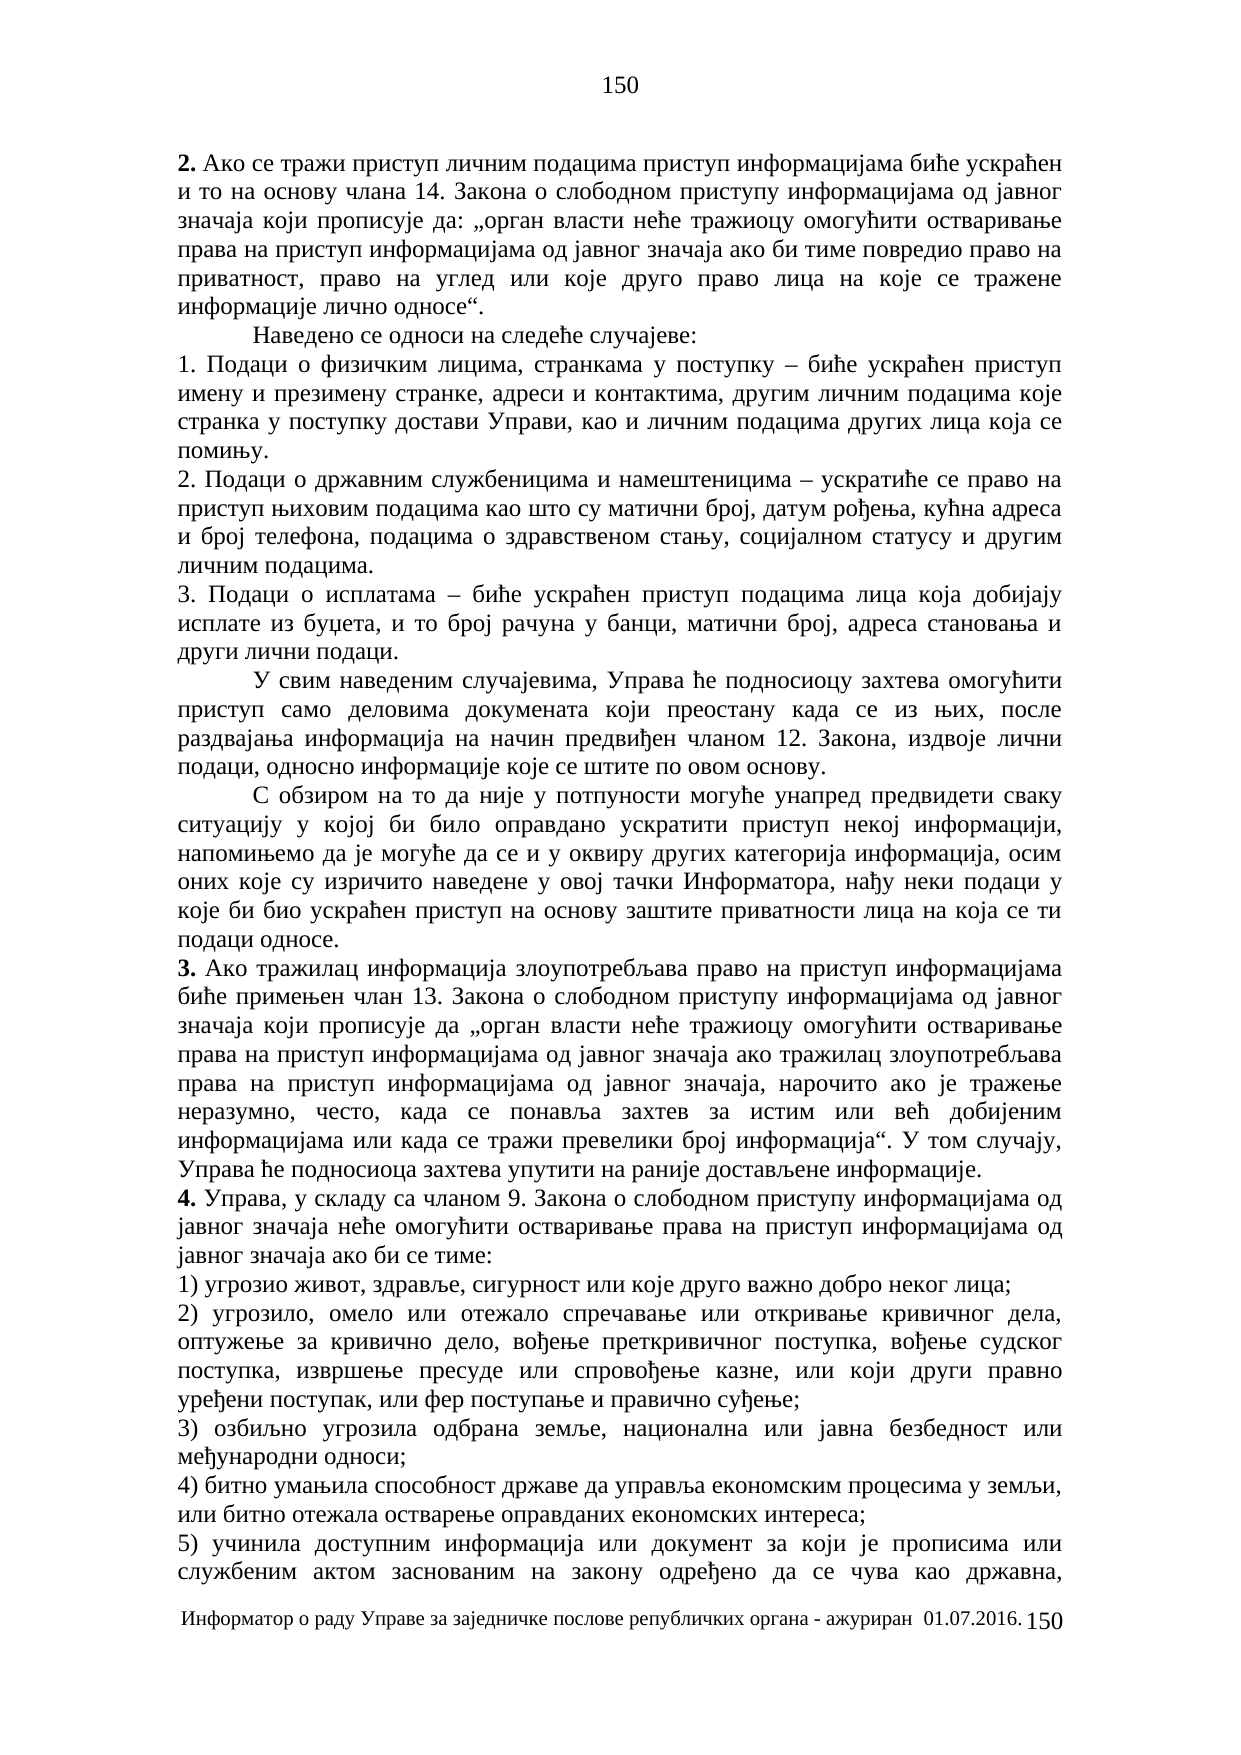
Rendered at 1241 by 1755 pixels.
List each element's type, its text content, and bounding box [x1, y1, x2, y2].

text У свим наведеним случајевима, Управа ће подносиоцу захтева омогућити приступ само деловима докумената који преостану када се из њих, после раздвајања информација на начин предвиђен чланом 12. Закона, издвоје лични подаци, односно информације које се штите по овом основу. [177, 665, 1063, 780]
text 2. Ако се тражи приступ личним подацима приступ информацијама биће ускраћен и то на основу члана 14. Закона о слободном приступу информацијама од јавног значаја који прописује да: „орган власти неће тражиоцу омогућити остваривање права на приступ информацијама од јавног значаја ако би тиме повредио право на приватност, право на углед или које друго право лица на које се тражене информације лично односе“. [177, 148, 1063, 320]
text 1. Подаци о физичким лицима, странкама у поступку – биће ускраћен приступ имену и презимену странке, адреси и контактима, другим личним подацима које странка у поступку достави Управи, као и личним подацима других лица која се помињу. [177, 349, 1063, 464]
text 4. Управа, у складу са чланом 9. Закона о слободном приступу информацијама од јавног значаја неће омогућити остваривање права на приступ информацијама од јавног значаја ако би се тиме: [177, 1183, 1063, 1269]
text 2) угрозило, омело или отежало спречавање или откривање кривичног дела, оптужење за кривично дело, вођење преткривичног поступка, вођење судског поступка, извршење пресуде или спровођење казне, или који други правно уређени поступак, или фер поступање и правично суђење; [177, 1298, 1063, 1413]
text 3. Подаци о исплатама – биће ускраћен приступ подацима лица која добијају исплате из буџета, и то број рачуна у банци, матични број, адреса становања и други лични подаци. [177, 579, 1063, 665]
text 5) учинила доступним информација или документ за који је прописима или службеним актом заснованим на закону одређено да се чува као државна, [177, 1528, 1063, 1585]
text 4) битно умањила способност државе да управља економским процесима у земљи, или битно отежала остварење оправданих економских интереса; [177, 1470, 1063, 1528]
text 3) озбиљно угрозила одбрана земље, национална или јавна безбедност или међународни односи; [177, 1413, 1063, 1470]
text С обзиром на то да није у потпуности могуће унапред предвидети сваку ситуацију у којој би било оправдано ускратити приступ некој информацији, напомињемо да је могуће да се и у оквиру других категорија информација, осим оних које су изричито наведене у овој тачки Информатора, нађу неки подаци у које би био ускраћен приступ на основу заштите приватности лица на која се ти подаци односе. [177, 780, 1063, 953]
text 3. Ако тражилац информација злоупотребљава право на приступ информацијама биће примењен члан 13. Закона о слободном приступу информацијама од јавног значаја који прописује да „орган власти неће тражиоцу омогућити остваривање права на приступ информацијама од јавног значаја ако тражилац злоупотребљава права на приступ информацијама од јавног значаја, нарочито ако је тражење неразумно, често, када се понавља захтев за истим или већ добијеним информацијама или када се тражи превелики број информација“. У том случају, Управа ће подносиоца захтева упутити на раније достављене информације. [177, 953, 1063, 1183]
text 1) угрозио живот, здравље, сигурност или које друго важно добро неког лица; [177, 1269, 1063, 1298]
text 2. Подаци о државним службеницима и намештеницима – ускратиће се право на приступ њиховим подацима као што су матични број, датум рођења, кућна адреса и број телефона, подацима о здравственом стању, социјалном статусу и другим личним подацима. [177, 464, 1063, 579]
text Наведено се односи на следеће случајеве: [177, 320, 1063, 349]
